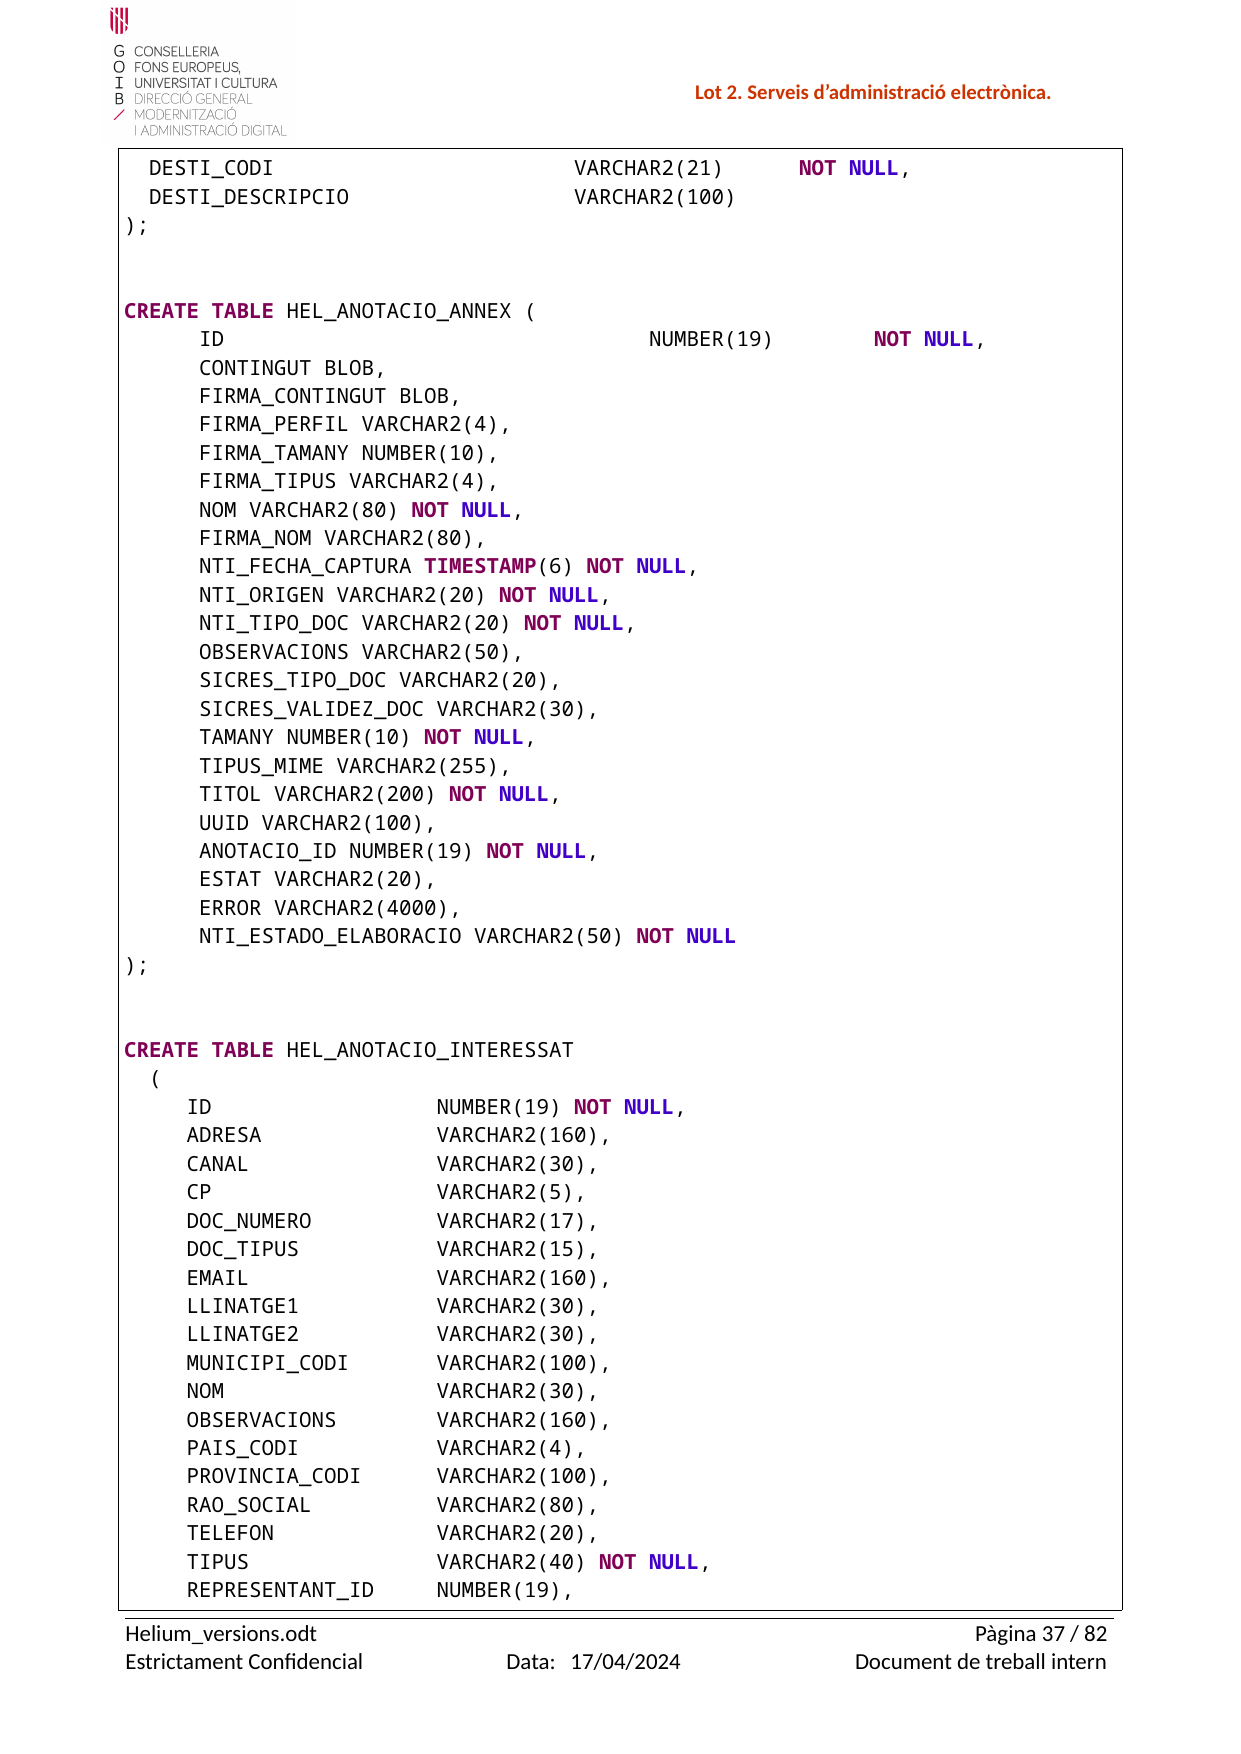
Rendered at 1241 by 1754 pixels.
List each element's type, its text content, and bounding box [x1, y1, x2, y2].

table_header DESTI_CODI VARCHAR2(21) NOT NULL, DESTI_DESCRIPCIO VARCHAR2(100) ); CREATE TABLE HEL_ANOTACIO_ANNEX ( ID NUMBER(19) NOT NULL, CONTINGUT BLOB, FIRMA_CONTINGUT BLOB, FIRMA_PERFIL VARCHAR2(4), FIRMA_TAMANY NUMBER(10), FIRMA_TIPUS VARCHAR2(4), NOM VARCHAR2(80) NOT NULL, FIRMA_NOM VARCHAR2(80), NTI_FECHA_CAPTURA TIMESTAMP(6) NOT NULL, NTI_ORIGEN VARCHAR2(20) NOT NULL, NTI_TIPO_DOC VARCHAR2(20) NOT NULL, OBSERVACIONS VARCHAR2(50), SICRES_TIPO_DOC VARCHAR2(20), SICRES_VALIDEZ_DOC VARCHAR2(30), TAMANY NUMBER(10) NOT NULL, TIPUS_MIME VARCHAR2(255), TITOL VARCHAR2(200) NOT NULL, UUID VARCHAR2(100), ANOTACIO_ID NUMBER(19) NOT NULL, ESTAT VARCHAR2(20), ERROR VARCHAR2(4000), NTI_ESTADO_ELABORACIO VARCHAR2(50) NOT NULL ); CREATE TABLE HEL_ANOTACIO_INTERESSAT ( ID NUMBER(19) NOT NULL, ADRESA VARCHAR2(160), CANAL VARCHAR2(30), CP VARCHAR2(5), DOC_NUMERO VARCHAR2(17), DOC_TIPUS VARCHAR2(15), EMAIL VARCHAR2(160), LLINATGE1 VARCHAR2(30), LLINATGE2 VARCHAR2(30), MUNICIPI_CODI VARCHAR2(100), NOM VARCHAR2(30), OBSERVACIONS VARCHAR2(160), PAIS_CODI VARCHAR2(4), PROVINCIA_CODI VARCHAR2(100), RAO_SOCIAL VARCHAR2(80), TELEFON VARCHAR2(20), TIPUS VARCHAR2(40) NOT NULL, REPRESENTANT_ID NUMBER(19), [119, 149, 1122, 1609]
picture [100, 0, 297, 144]
